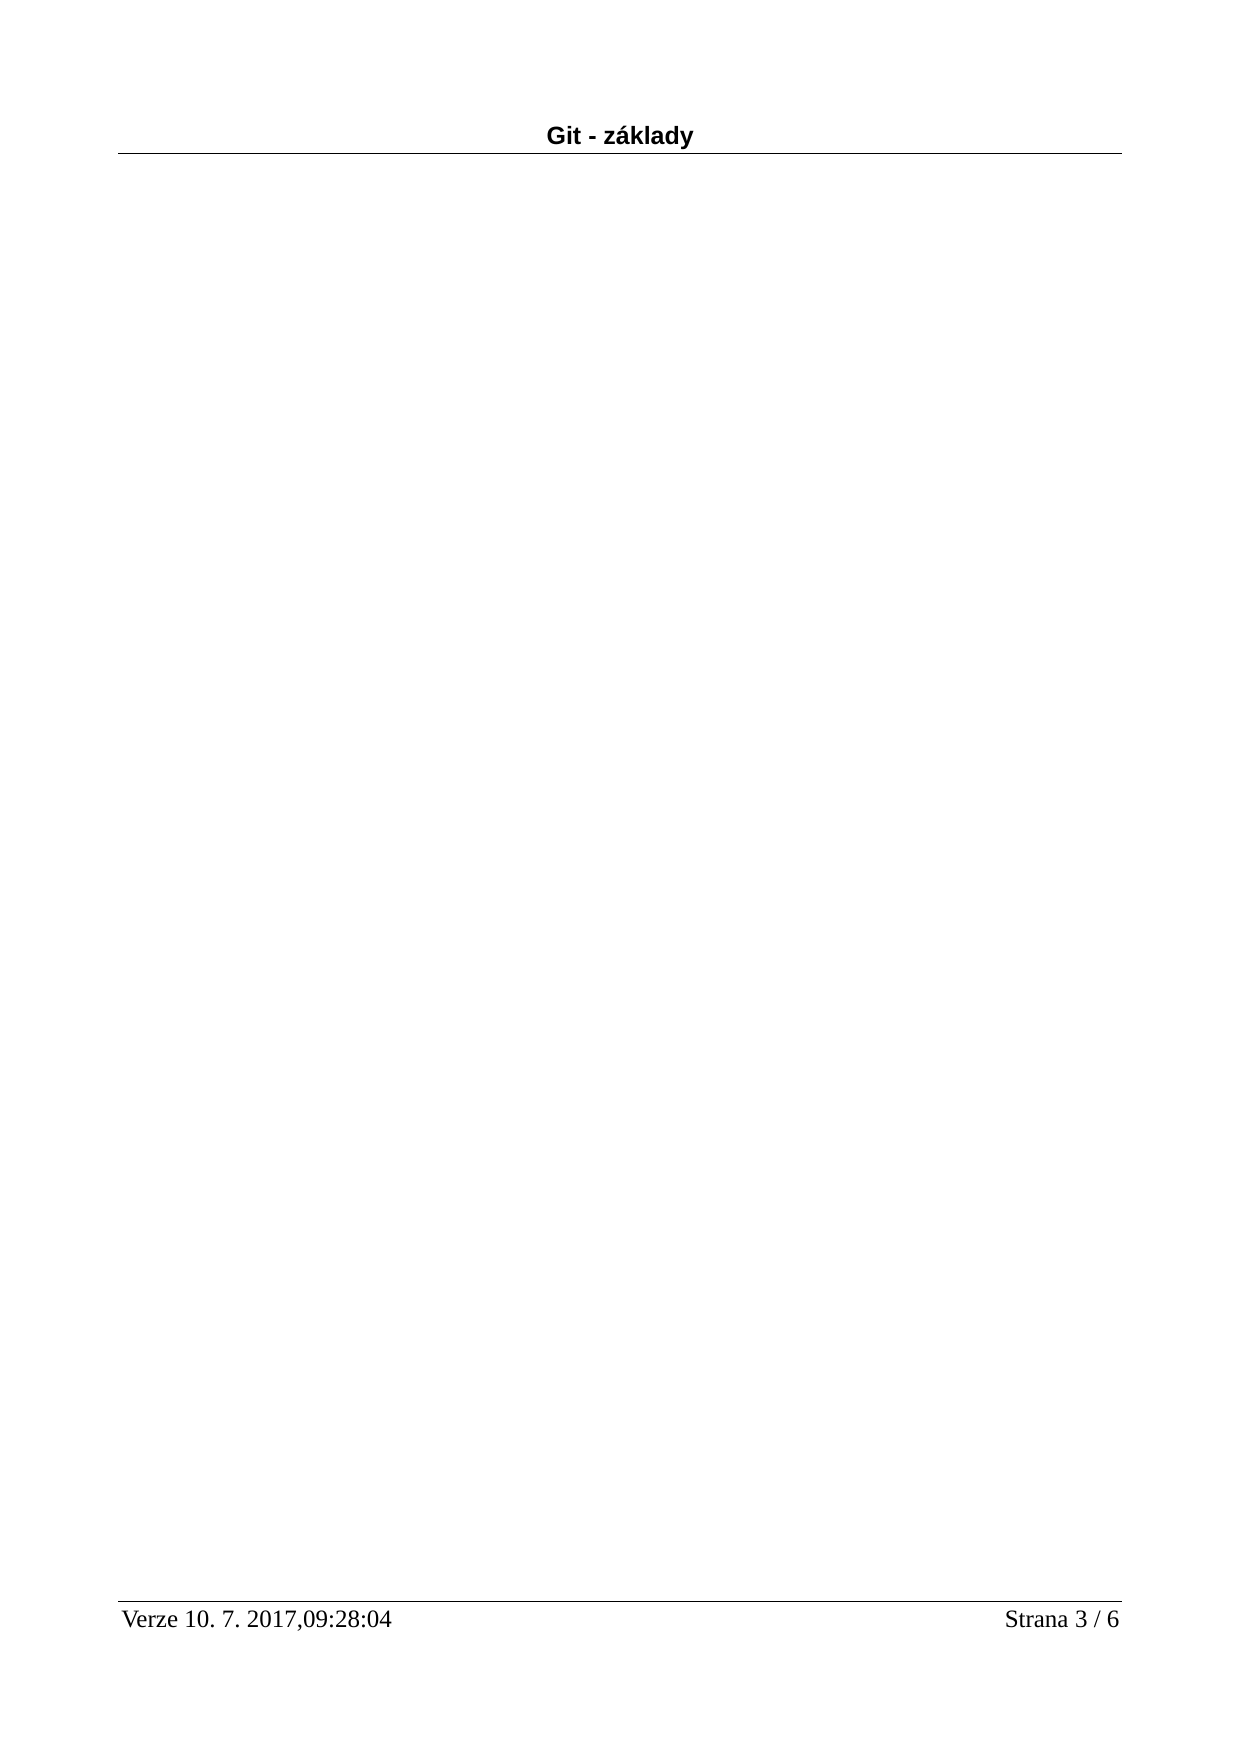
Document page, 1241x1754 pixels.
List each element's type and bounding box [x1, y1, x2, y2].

text [118, 182, 1122, 211]
